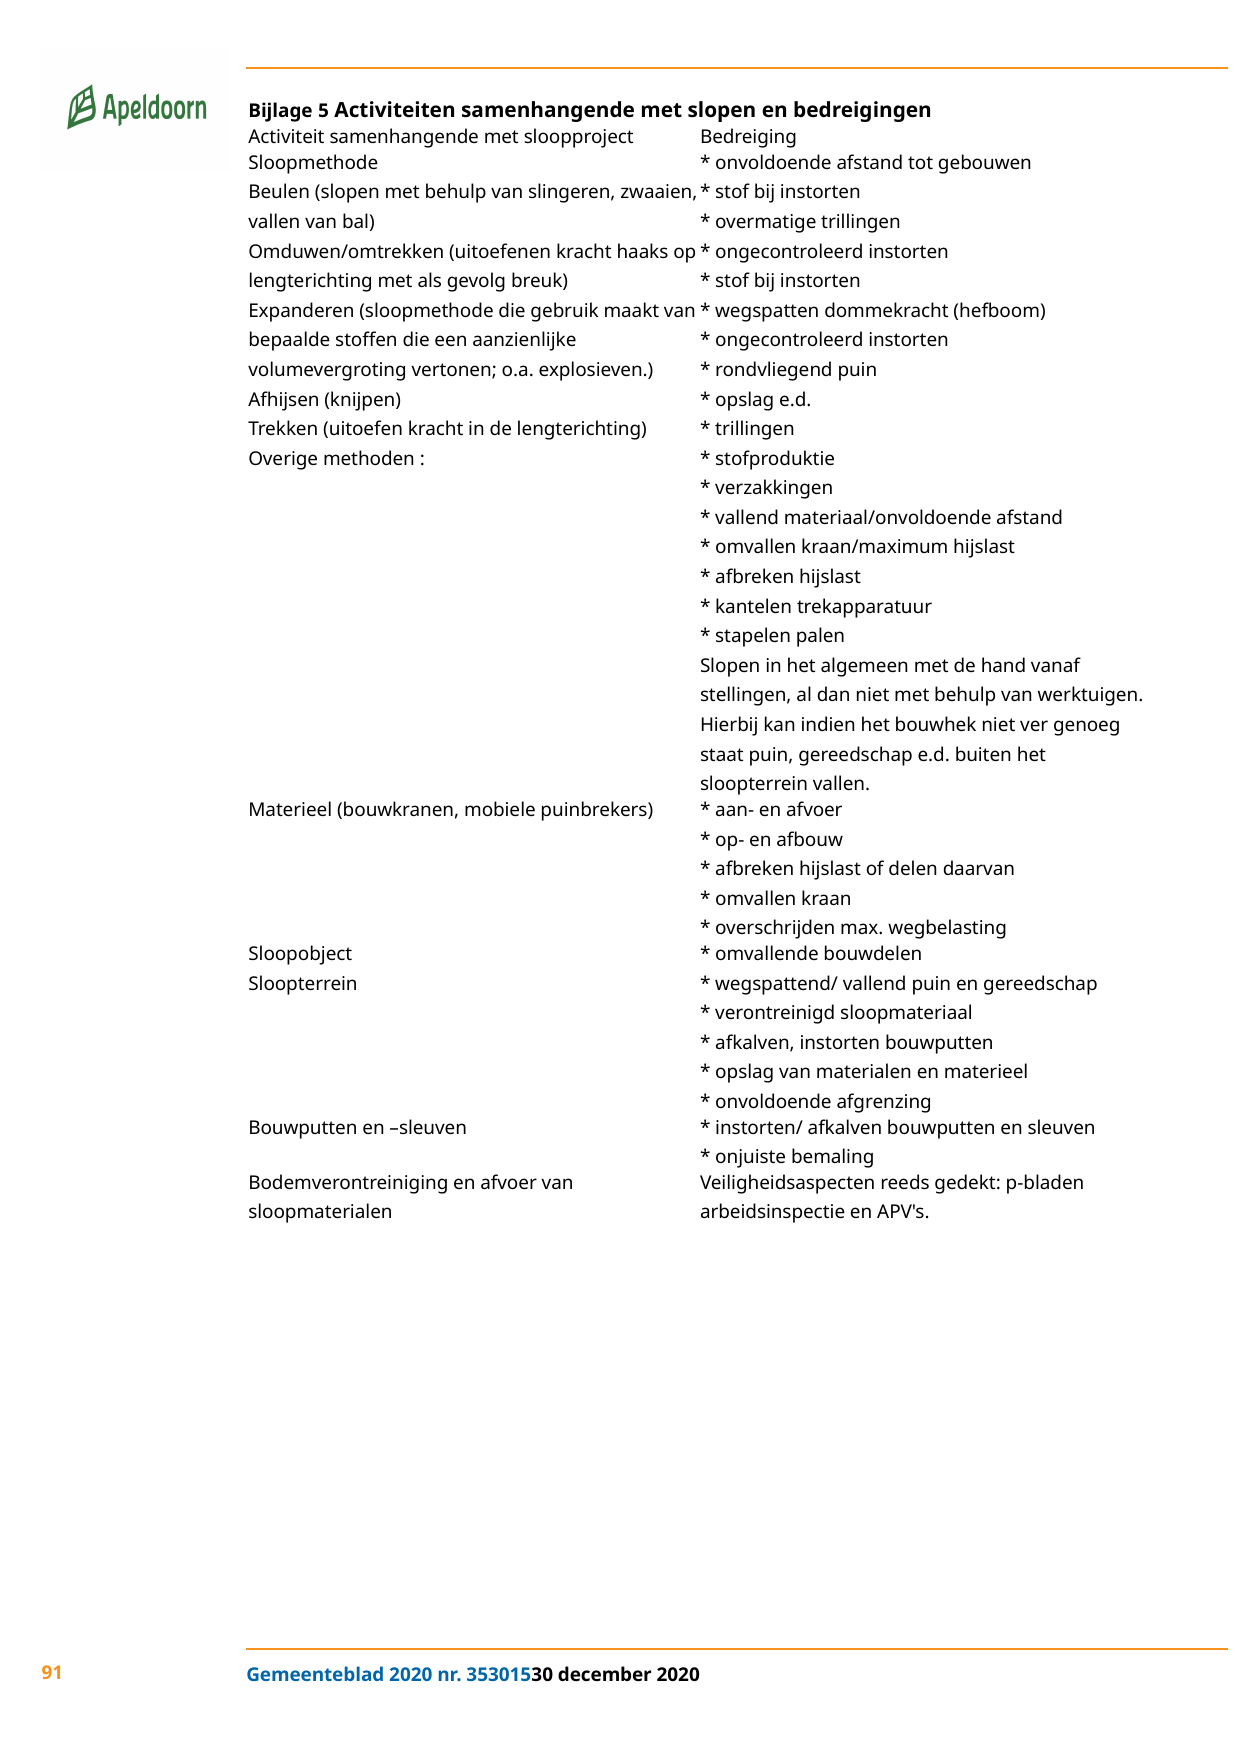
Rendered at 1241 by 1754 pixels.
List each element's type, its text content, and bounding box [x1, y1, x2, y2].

table_cell Veiligheidsaspecten reeds gedekt: p-bladen arbeidsinspectie en APV's. [700, 1169, 1152, 1224]
table_cell Bodemverontreiniging en afvoer van sloopmaterialen [248, 1169, 700, 1224]
table_cell Sloopmethode Beulen (slopen met behulp van slingeren, zwaaien, vallen van bal) Omduwen/omtrekken (uitoefenen kracht haaks op lengterichting met als gevolg breuk) Expanderen (sloopmethode die gebruik maakt van bepaalde stoffen die een aanzienlijke volumevergroting vertonen; o.a. explosieven.) Afhijsen (knijpen) Trekken (uitoefen kracht in de lengterichting) Overige methoden : [248, 149, 700, 796]
table_cell * aan- en afvoer * op- en afbouw * afbreken hijslast of delen daarvan * omvallen kraan * overschrijden max. wegbelasting [700, 796, 1152, 940]
table_cell * onvoldoende afstand tot gebouwen * stof bij instorten * overmatige trillingen * ongecontroleerd instorten * stof bij instorten * wegspatten dommekracht (hefboom) * ongecontroleerd instorten * rondvliegend puin * opslag e.d. * trillingen * stofproduktie * verzakkingen * vallend materiaal/onvoldoende afstand * omvallen kraan/maximum hijslast * afbreken hijslast * kantelen trekapparatuur * stapelen palen Slopen in het algemeen met de hand vanaf stellingen, al dan niet met behulp van werktuigen. Hierbij kan indien het bouwhek niet ver genoeg staat puin, gereedschap e.d. buiten het sloopterrein vallen. [700, 149, 1152, 796]
table_cell * instorten/ afkalven bouwputten en sleuven * onjuiste bemaling [700, 1114, 1152, 1169]
table_cell Sloopobject Sloopterrein [248, 940, 700, 1114]
picture [41, 47, 231, 172]
table_cell * omvallende bouwdelen * wegspattend/ vallend puin en gereedschap * verontreinigd sloopmateriaal * afkalven, instorten bouwputten * opslag van materialen en materieel * onvoldoende afgrenzing [700, 940, 1152, 1114]
table_header Activiteit samenhangende met sloopproject [248, 124, 700, 149]
table_cell Materieel (bouwkranen, mobiele puinbrekers) [248, 796, 700, 940]
table_cell Bouwputten en –sleuven [248, 1114, 700, 1169]
text Bijlage 5 Activiteiten samenhangende met slopen en bedreigingen [248, 95, 1152, 123]
table_header Bedreiging [700, 124, 1152, 149]
